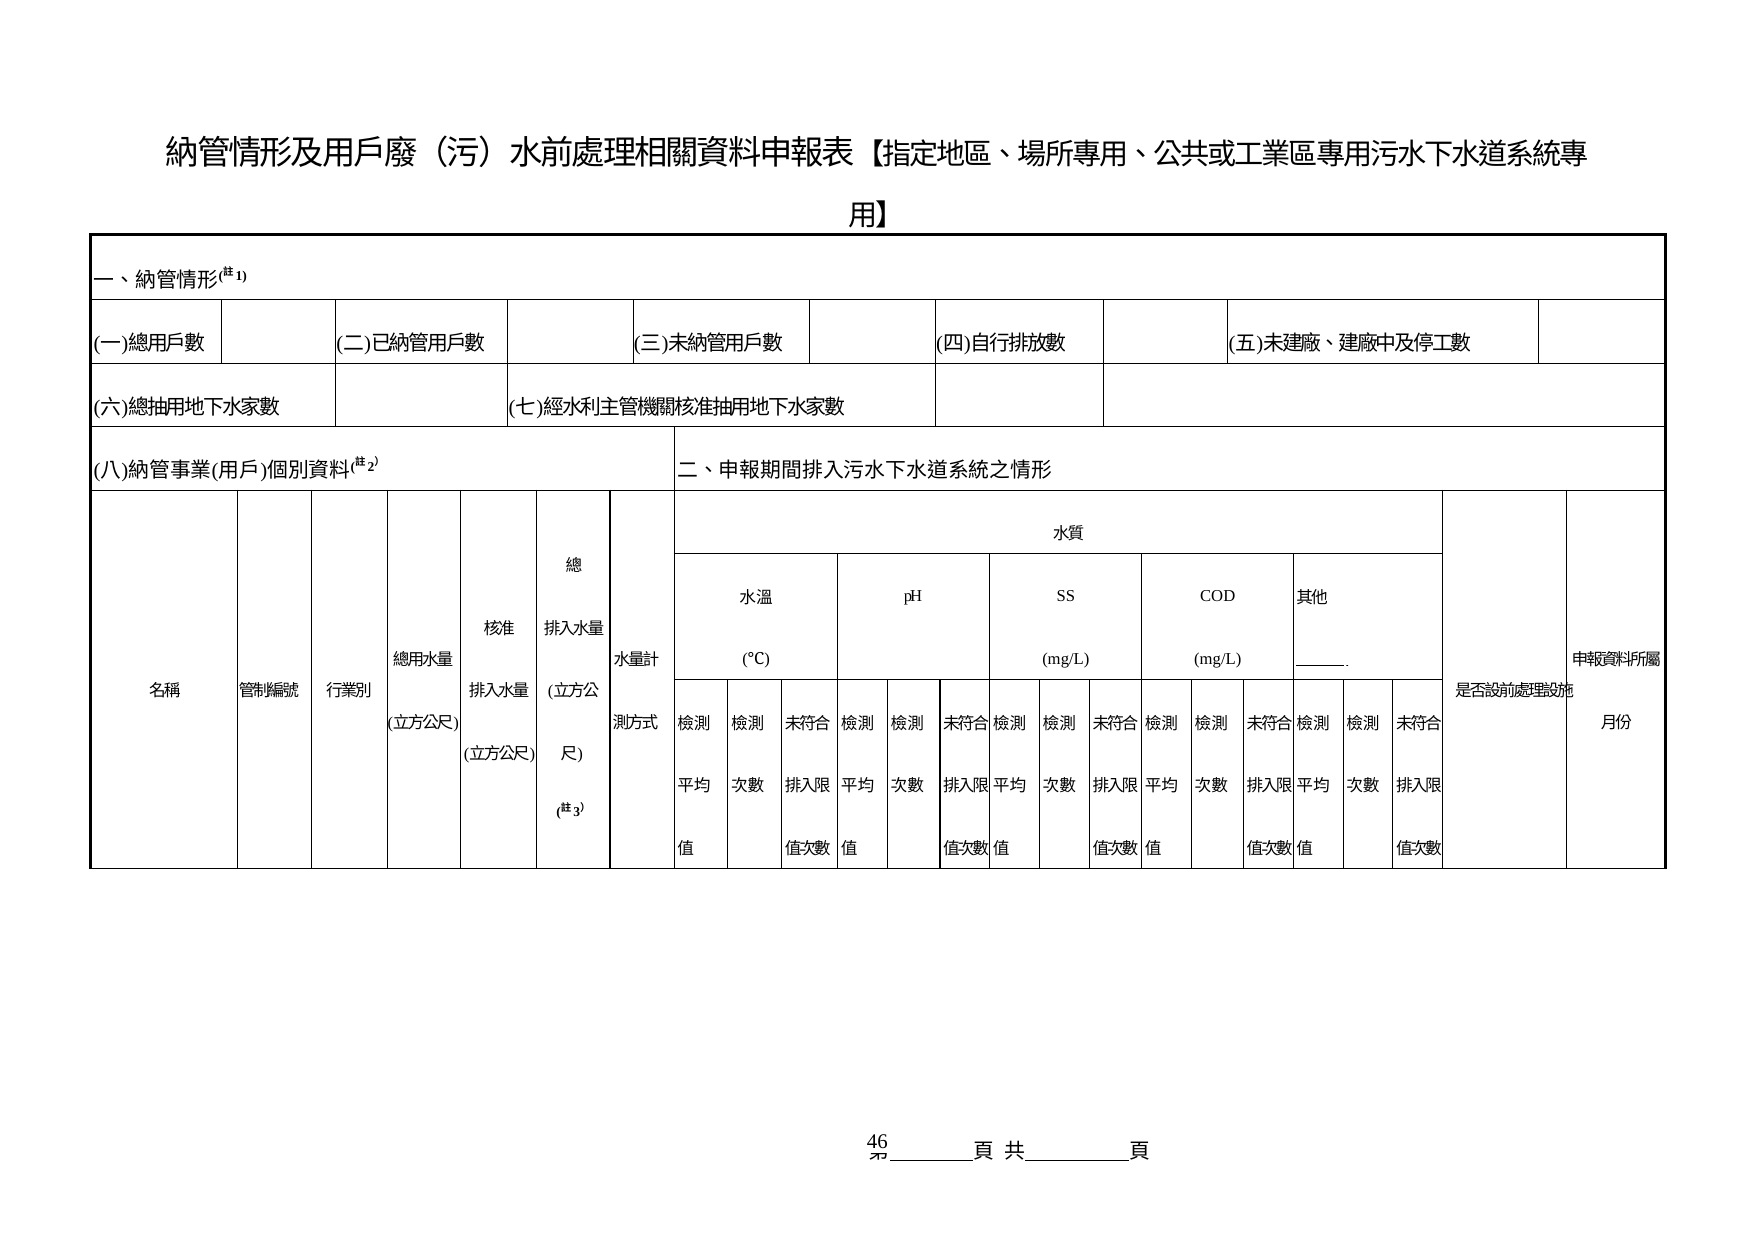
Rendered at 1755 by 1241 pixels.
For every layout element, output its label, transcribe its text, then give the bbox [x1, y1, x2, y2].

table_cell 是否設前處理設施 [1443, 491, 1566, 868]
table_cell (六)總抽用地下水家數 [92, 364, 335, 426]
table_cell 申報資料所屬 月份 [1567, 491, 1664, 868]
table_cell [810, 300, 935, 362]
table_cell pH [838, 554, 989, 679]
table_cell COD (mg/L) [1142, 554, 1293, 679]
table_cell 其他 [1294, 554, 1442, 679]
table_cell 檢測 平均 值 [838, 680, 887, 868]
table_cell [336, 364, 507, 426]
text 納管情形及用戶廢（污）水前處理相關資料申報表【指定地區、場所專用、公共或工業區專用污水下水道系統專用】 [150, 108, 1604, 233]
table_cell 總用水量 (立方公尺) [388, 491, 460, 868]
table_cell [936, 364, 1103, 426]
table_cell 行業別 [312, 491, 387, 868]
table_cell (四)自行排放數 [936, 300, 1103, 362]
table_cell 核准 排入水量 (立方公尺) [461, 491, 536, 868]
table_cell (五)未建廠、建廠中及停工數 [1228, 300, 1538, 362]
table_cell 未符合 排入限 值次數 [1244, 680, 1293, 868]
table_cell [222, 300, 335, 362]
table_cell (三)未納管用戶數 [634, 300, 809, 362]
table_cell [1104, 300, 1227, 362]
table_cell 檢測 次數 [888, 680, 939, 868]
table_cell 管制編號 [238, 491, 311, 868]
table_cell 未符合 排入限 值次數 [1393, 680, 1442, 868]
table_cell 未符合 排入限 值次數 [782, 680, 837, 868]
table_cell 總 排入水量 (立方公尺) (註3） [537, 491, 609, 868]
table_cell 檢測 次數 [1192, 680, 1243, 868]
table_cell 二、申報期間排入污水下水道系統之情形 [675, 427, 1664, 489]
table_cell (八)納管事業(用戶)個別資料(註2） [92, 427, 674, 489]
table_cell [1104, 364, 1664, 426]
table_cell 檢測 平均 值 [1142, 680, 1191, 868]
table_cell 未符合 排入限 值次數 [1090, 680, 1141, 868]
table_cell (一)總用戶數 [92, 300, 221, 362]
table_cell 檢測 次數 [1344, 680, 1392, 868]
table_cell (七)經水利主管機關核准抽用地下水家數 [508, 364, 935, 426]
table_cell 檢測 次數 [728, 680, 781, 868]
table_cell 水量計測方式 [611, 491, 674, 868]
table_cell 未符合 排入限 值次數 [941, 680, 989, 868]
table_cell [508, 300, 633, 362]
table_cell [1539, 300, 1664, 362]
table_cell 檢測 平均 值 [1294, 680, 1343, 868]
table_cell 檢測 平均 值 [675, 680, 727, 868]
table_header 一、納管情形(註1) [92, 236, 1664, 299]
table_cell 檢測 平均 值 [990, 680, 1039, 868]
table_cell 水溫 (℃) [675, 554, 837, 679]
table_cell 名稱 [92, 491, 237, 868]
table_cell 檢測 次數 [1040, 680, 1089, 868]
table_cell 水質 [675, 491, 1442, 553]
table_cell (二)已納管用戶數 [336, 300, 507, 362]
table_cell SS (mg/L) [990, 554, 1141, 679]
